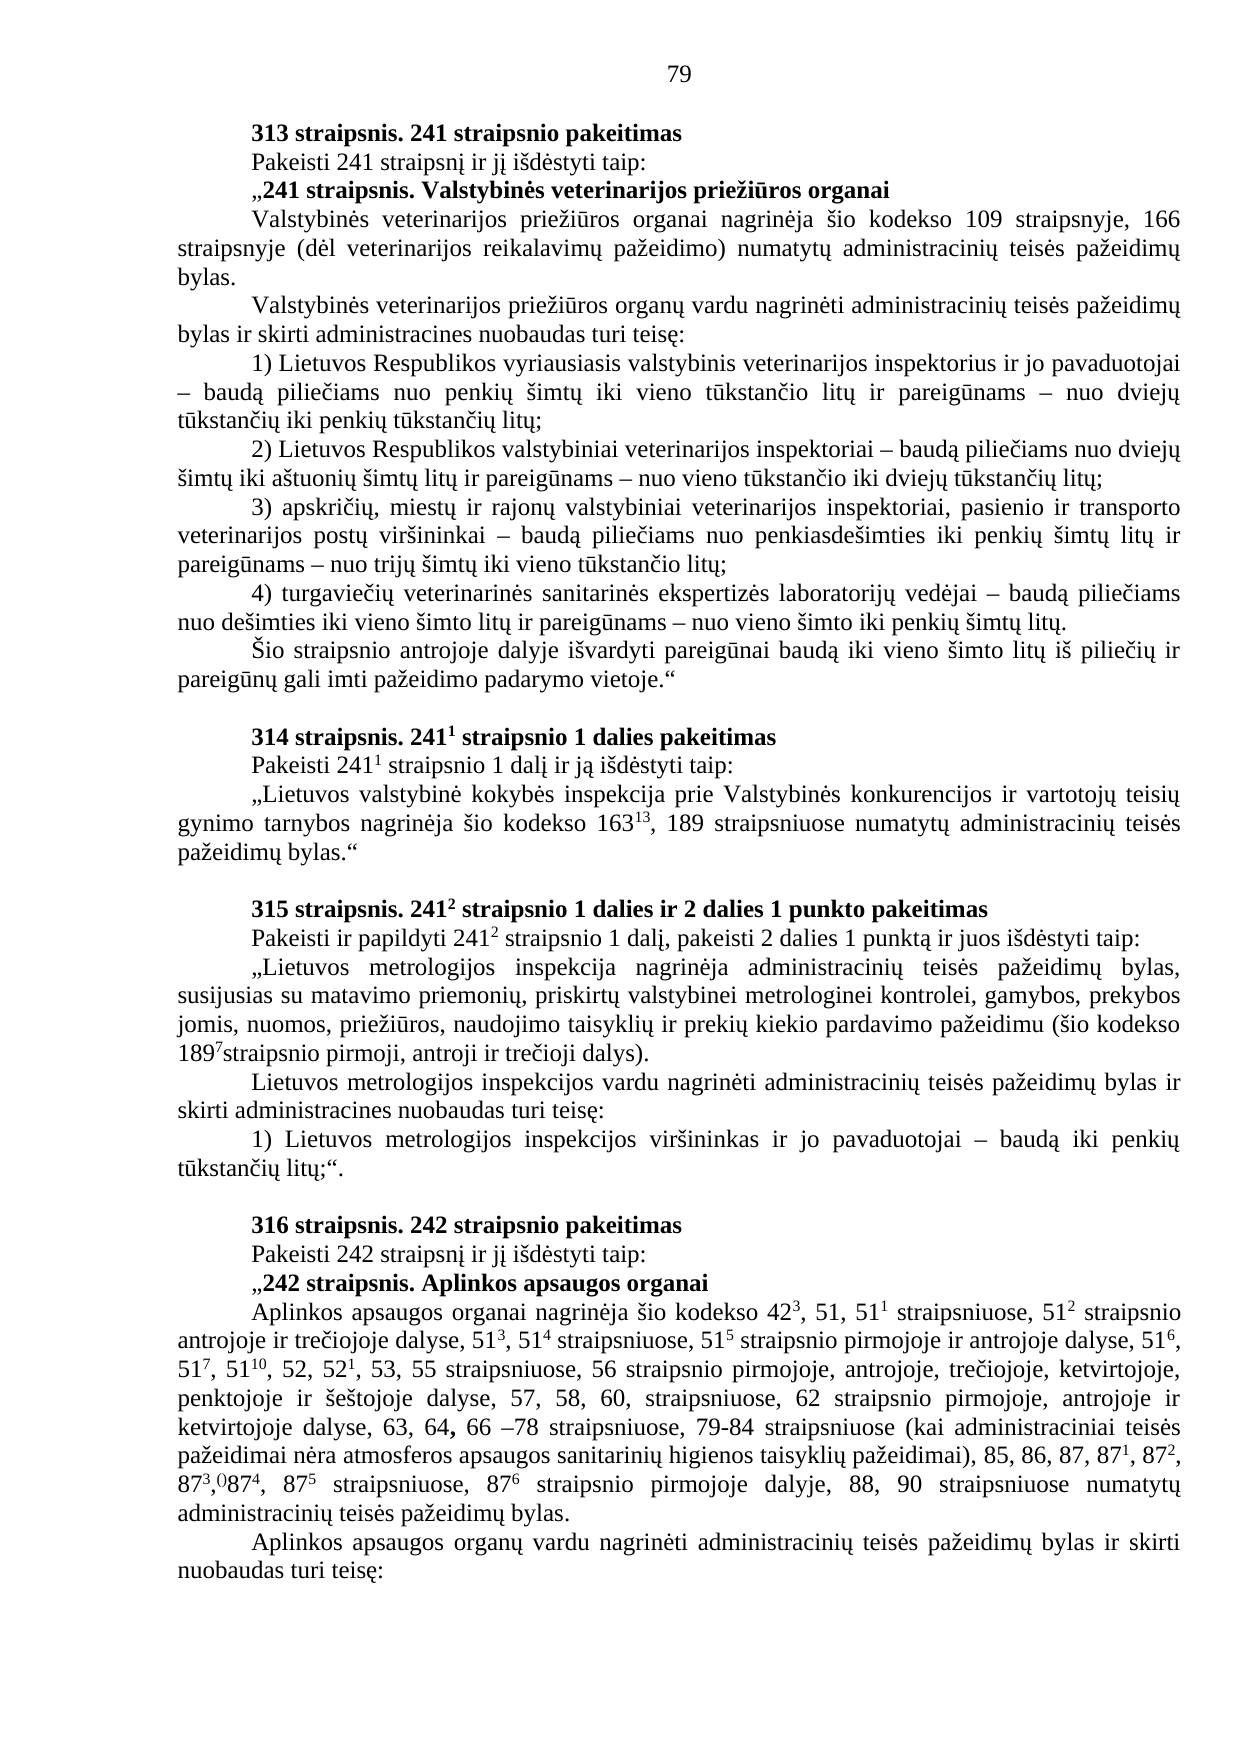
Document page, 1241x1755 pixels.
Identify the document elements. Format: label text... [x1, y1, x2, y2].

text 3) apskričių, miestų ir rajonų valstybiniai veterinarijos inspektoriai, pasienio ir transporto veterinarijos postų viršininkai – baudą piliečiams nuo penkiasdešimties iki penkių šimtų litų ir pareigūnams – nuo trijų šimtų iki vieno tūkstančio litų; [177, 492, 1181, 578]
text Pakeisti 2411 straipsnio 1 dalį ir ją išdėstyti taip: [177, 751, 1181, 779]
text Šio straipsnio antrojoje dalyje išvardyti pareigūnai baudą iki vieno šimto litų iš piliečių ir pareigūnų gali imti pažeidimo padarymo vietoje.“ [177, 636, 1181, 693]
text Pakeisti ir papildyti 2412 straipsnio 1 dalį, pakeisti 2 dalies 1 punktą ir juos išdėstyti taip: [177, 923, 1181, 952]
text 1) Lietuvos metrologijos inspekcijos viršininkas ir jo pavaduotojai – baudą iki penkių tūkstančių litų;“. [177, 1124, 1181, 1182]
text 316 straipsnis. 242 straipsnio pakeitimas [177, 1211, 1181, 1239]
text 4) turgaviečių veterinarinės sanitarinės ekspertizės laboratorijų vedėjai – baudą piliečiams nuo dešimties iki vieno šimto litų ir pareigūnams – nuo vieno šimto iki penkių šimtų litų. [177, 578, 1181, 636]
text Aplinkos apsaugos organų vardu nagrinėti administracinių teisės pažeidimų bylas ir skirti nuobaudas turi teisę: [177, 1527, 1181, 1584]
text Valstybinės veterinarijos priežiūros organų vardu nagrinėti administracinių teisės pažeidimų bylas ir skirti administracines nuobaudas turi teisę: [177, 291, 1181, 348]
text Pakeisti 241 straipsnį ir jį išdėstyti taip: [177, 147, 1181, 176]
text „241 straipsnis. Valstybinės veterinarijos priežiūros organai [177, 176, 1181, 204]
text 314 straipsnis. 2411 straipsnio 1 dalies pakeitimas [177, 722, 1181, 751]
text Aplinkos apsaugos organai nagrinėja šio kodekso 423, 51, 511 straipsniuose, 512 straipsnio antrojoje ir trečiojoje dalyse, 513, 514 straipsniuose, 515 straipsnio pirmojoje ir antrojoje dalyse, 516, 517, 5110, 52, 521, 53, 55 straipsniuose, 56 straipsnio pirmojoje, antrojoje, trečiojoje, ketvirtojoje, penktojoje ir šeštojoje dalyse, 57, 58, 60, straipsniuose, 62 straipsnio pirmojoje, antrojoje ir ketvirtojoje dalyse, 63, 64, 66 –78 straipsniuose, 79-84 straipsniuose (kai administraciniai teisės pažeidimai nėra atmosferos apsaugos sanitarinių higienos taisyklių pažeidimai), 85, 86, 87, 871, 872, 873,()874, 875 straipsniuose, 876 straipsnio pirmojoje dalyje, 88, 90 straipsniuose numatytų administracinių teisės pažeidimų bylas. [177, 1297, 1181, 1527]
text „Lietuvos metrologijos inspekcija nagrinėja administracinių teisės pažeidimų bylas, susijusias su matavimo priemonių, priskirtų valstybinei metrologinei kontrolei, gamybos, prekybos jomis, nuomos, priežiūros, naudojimo taisyklių ir prekių kiekio pardavimo pažeidimu (šio kodekso 1897straipsnio pirmoji, antroji ir trečioji dalys). [177, 952, 1181, 1067]
text 2) Lietuvos Respublikos valstybiniai veterinarijos inspektoriai – baudą piliečiams nuo dviejų šimtų iki aštuonių šimtų litų ir pareigūnams – nuo vieno tūkstančio iki dviejų tūkstančių litų; [177, 434, 1181, 492]
text Valstybinės veterinarijos priežiūros organai nagrinėja šio kodekso 109 straipsnyje, 166 straipsnyje (dėl veterinarijos reikalavimų pažeidimo) numatytų administracinių teisės pažeidimų bylas. [177, 204, 1181, 291]
text Pakeisti 242 straipsnį ir jį išdėstyti taip: [177, 1239, 1181, 1268]
text „Lietuvos valstybinė kokybės inspekcija prie Valstybinės konkurencijos ir vartotojų teisių gynimo tarnybos nagrinėja šio kodekso 16313, 189 straipsniuose numatytų administracinių teisės pažeidimų bylas.“ [177, 779, 1181, 866]
text „242 straipsnis. Aplinkos apsaugos organai [177, 1268, 1181, 1297]
text 315 straipsnis. 2412 straipsnio 1 dalies ir 2 dalies 1 punkto pakeitimas [177, 894, 1181, 923]
text 313 straipsnis. 241 straipsnio pakeitimas [177, 118, 1181, 147]
text 1) Lietuvos Respublikos vyriausiasis valstybinis veterinarijos inspektorius ir jo pavaduotojai – baudą piliečiams nuo penkių šimtų iki vieno tūkstančio litų ir pareigūnams – nuo dviejų tūkstančių iki penkių tūkstančių litų; [177, 348, 1181, 434]
text Lietuvos metrologijos inspekcijos vardu nagrinėti administracinių teisės pažeidimų bylas ir skirti administracines nuobaudas turi teisę: [177, 1067, 1181, 1124]
